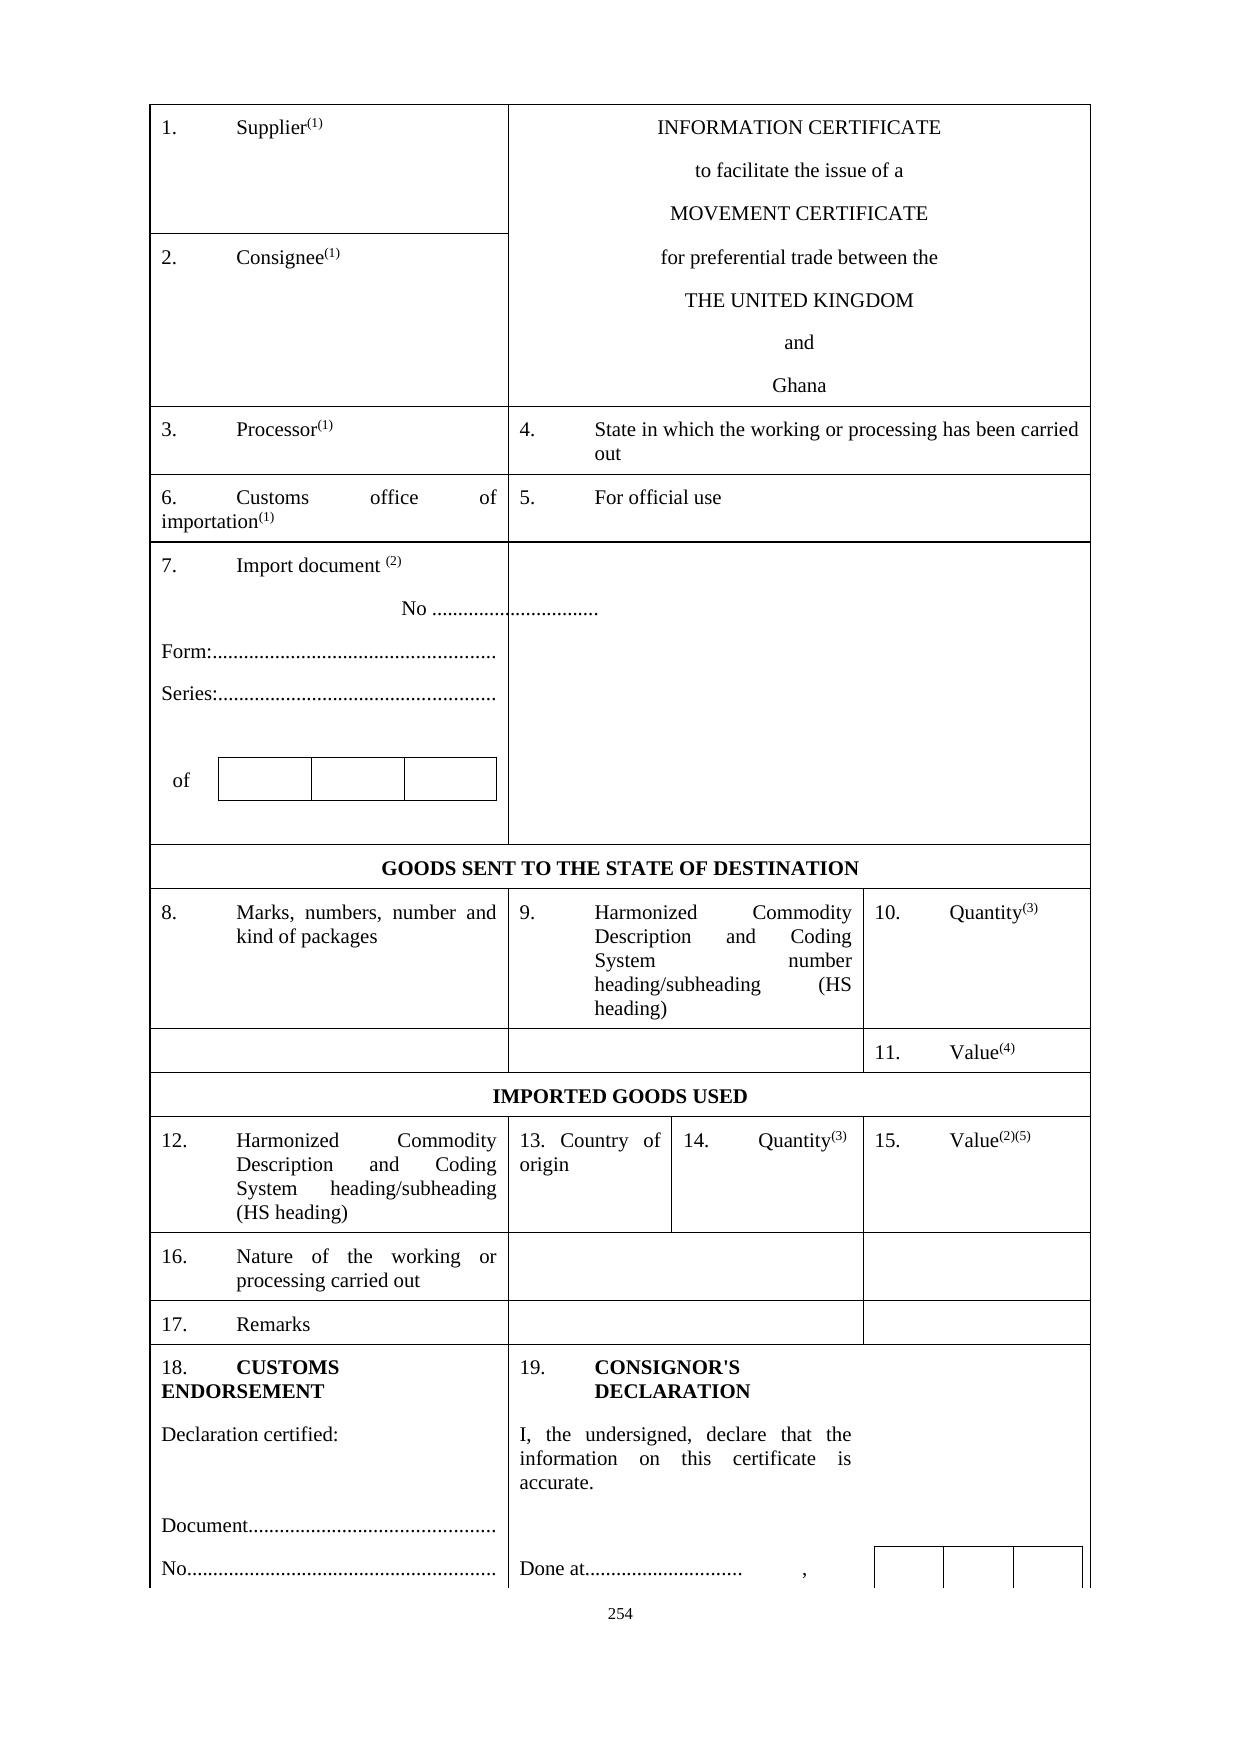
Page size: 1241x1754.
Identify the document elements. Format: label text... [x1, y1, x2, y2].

table_cell 2. Consignee(1) [151, 234, 508, 277]
table_header [944, 1547, 1013, 1588]
table_header of [161, 757, 218, 800]
table_cell 19. CONSIGNOR'S DECLARATION [509, 1345, 863, 1412]
table_cell MOVEMENT CERTIFICATE [509, 190, 1090, 233]
table_cell 7. Import document (2) [151, 543, 508, 585]
table_cell [151, 1029, 508, 1072]
table_cell [863, 1345, 1090, 1412]
table_cell 18. CUSTOMS ENDORSEMENT [151, 1345, 508, 1412]
table_cell [509, 1233, 863, 1300]
table_cell to facilitate the issue of a [509, 148, 1090, 190]
table_header [1014, 1547, 1082, 1588]
table_cell I, the undersigned, declare that the information on this certificate is accurate. [509, 1412, 863, 1503]
table_cell [151, 757, 508, 802]
table_cell [863, 1503, 1090, 1546]
table_header [219, 758, 311, 800]
table_cell [1083, 1546, 1090, 1588]
table_cell [863, 1412, 1090, 1503]
table_cell for preferential trade between the [509, 233, 1090, 277]
table_cell [863, 1546, 874, 1588]
table_cell [151, 320, 508, 363]
table_cell [509, 1503, 863, 1546]
table_cell [151, 277, 508, 320]
table_header [875, 1547, 943, 1588]
table_cell 6. Customs office of importation(1) [151, 475, 508, 541]
table_cell [509, 1301, 863, 1344]
table_cell Document [151, 1503, 508, 1546]
table_cell 4. State in which the working or processing has been carried out [509, 407, 1090, 473]
table_cell [509, 757, 1090, 802]
table_cell [509, 1029, 863, 1072]
table_cell [864, 1301, 1090, 1344]
table_header No [390, 585, 508, 628]
table_cell No [151, 1546, 508, 1588]
table_cell [509, 585, 1090, 628]
table_cell Declaration certified: [151, 1412, 508, 1503]
table_cell 16. Nature of the working or processing carried out [151, 1233, 508, 1300]
table_cell Series: [151, 671, 508, 714]
table_header [405, 758, 496, 800]
table_cell 17. Remarks [151, 1301, 508, 1344]
table_header INFORMATION CERTIFICATE [509, 105, 1090, 148]
table_header [161, 585, 390, 628]
table_cell GOODS SENT TO THE STATE OF DESTINATION [151, 845, 1090, 888]
table_cell [151, 363, 508, 406]
table_cell 11. Value(4) [864, 1029, 1090, 1072]
table_cell [151, 585, 161, 628]
table_cell 13. Country of origin [509, 1117, 671, 1232]
table_cell 15. Value(2)(5) [864, 1117, 1090, 1232]
table_header 1. Supplier(1) [151, 105, 508, 148]
table_cell IMPORTED GOODS USED [151, 1073, 1090, 1116]
table_cell 14. Quantity(3) [672, 1117, 863, 1232]
table_cell [151, 802, 508, 844]
table_cell [151, 190, 508, 233]
table_header [312, 758, 404, 800]
table_cell Ghana [509, 363, 1090, 406]
table_cell 10. Quantity(3) [864, 889, 1090, 1028]
table_cell 12. Harmonized Commodity Description and Coding System heading/subheading (HS heading) [151, 1117, 508, 1232]
table_cell and [509, 320, 1090, 363]
table_cell [151, 148, 508, 190]
table_cell [509, 628, 1090, 671]
table_cell [509, 543, 1090, 585]
table_cell Done at , [509, 1546, 863, 1588]
table_cell THE UNITED KINGDOM [509, 277, 1090, 320]
table_cell [509, 671, 1090, 714]
table_cell 8. Marks, numbers, number and kind of packages [151, 889, 508, 1028]
table_cell [509, 714, 1090, 757]
table_cell 3. Processor(1) [151, 407, 508, 473]
table_cell [864, 1233, 1090, 1300]
table_cell 9. Harmonized Commodity Description and Coding System number heading/subheading (HS heading) [509, 889, 863, 1028]
table_cell [151, 714, 508, 757]
table_cell [509, 802, 1090, 844]
table_cell Form: [151, 628, 508, 671]
table_cell 5. For official use [509, 475, 1090, 541]
